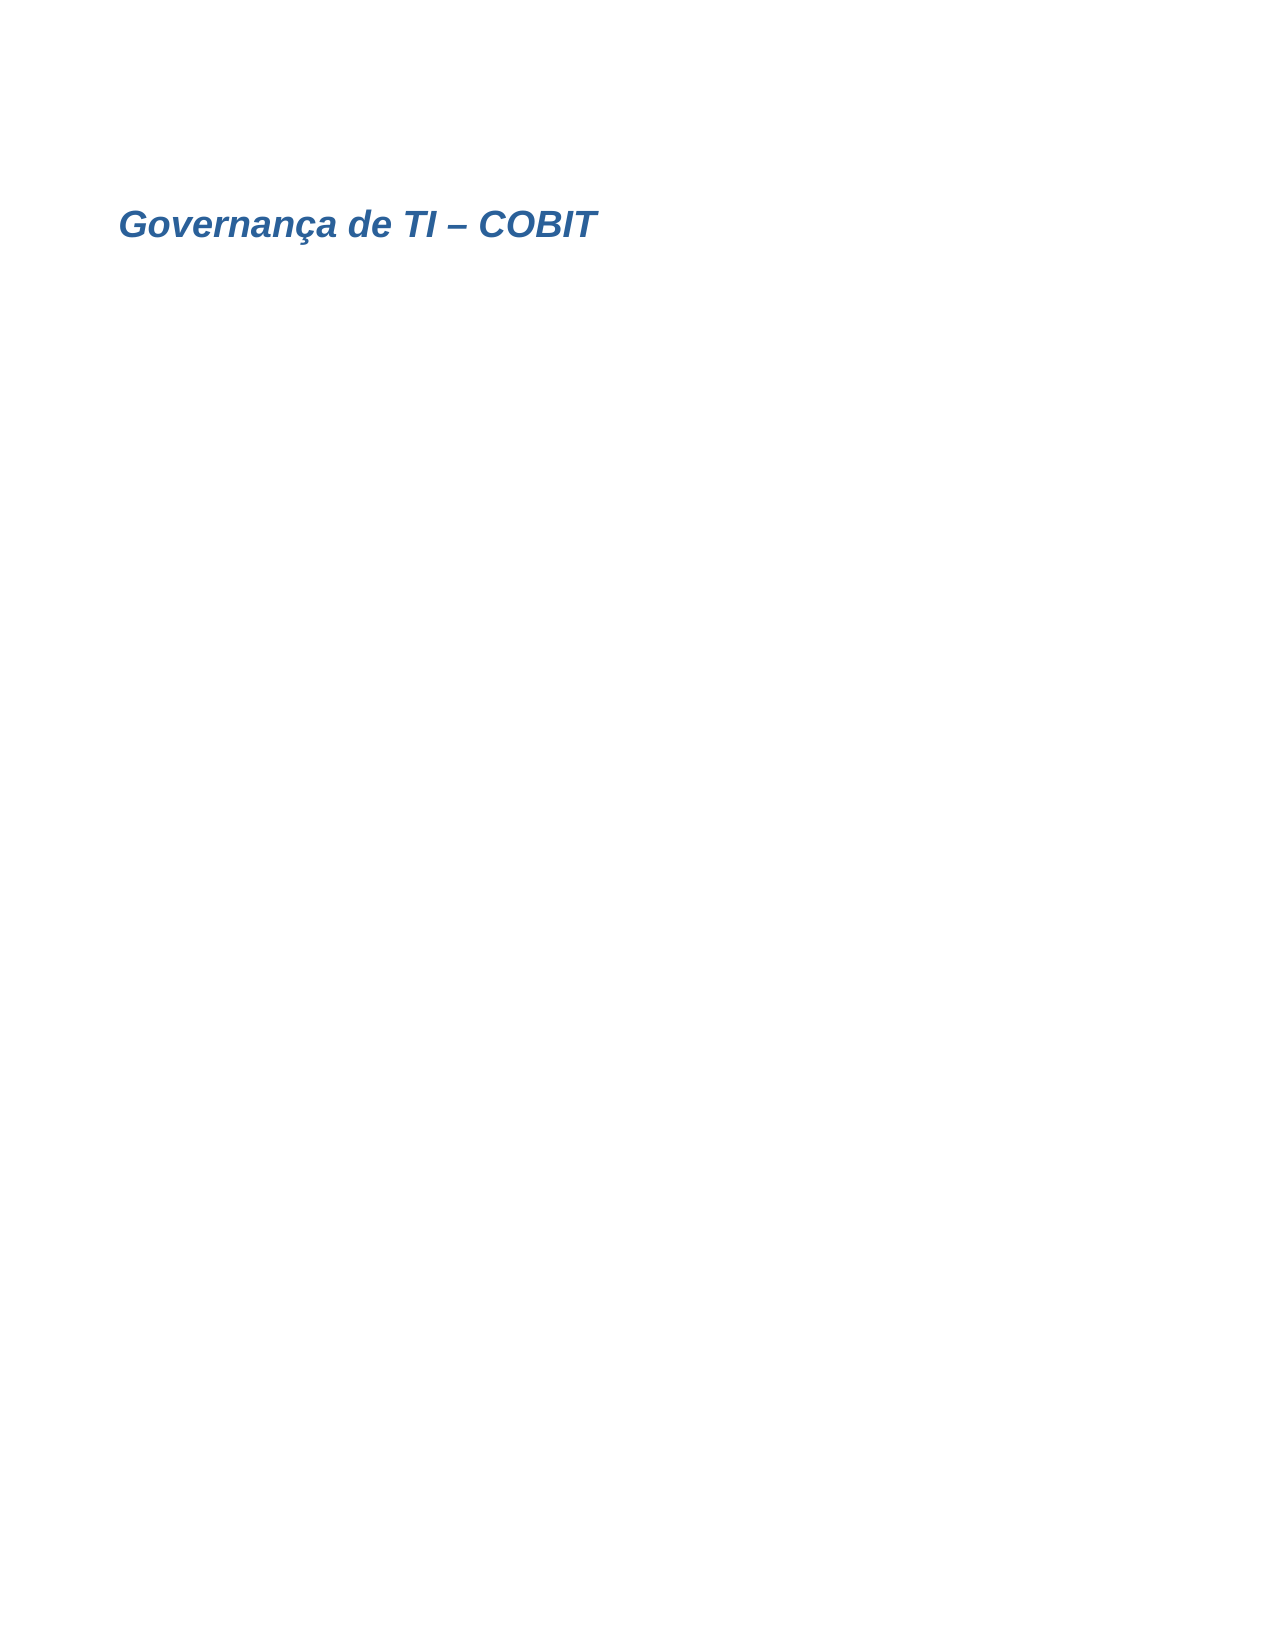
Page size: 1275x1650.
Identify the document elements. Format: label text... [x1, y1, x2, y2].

subtitle Governança de TI – COBIT [118, 201, 1157, 245]
